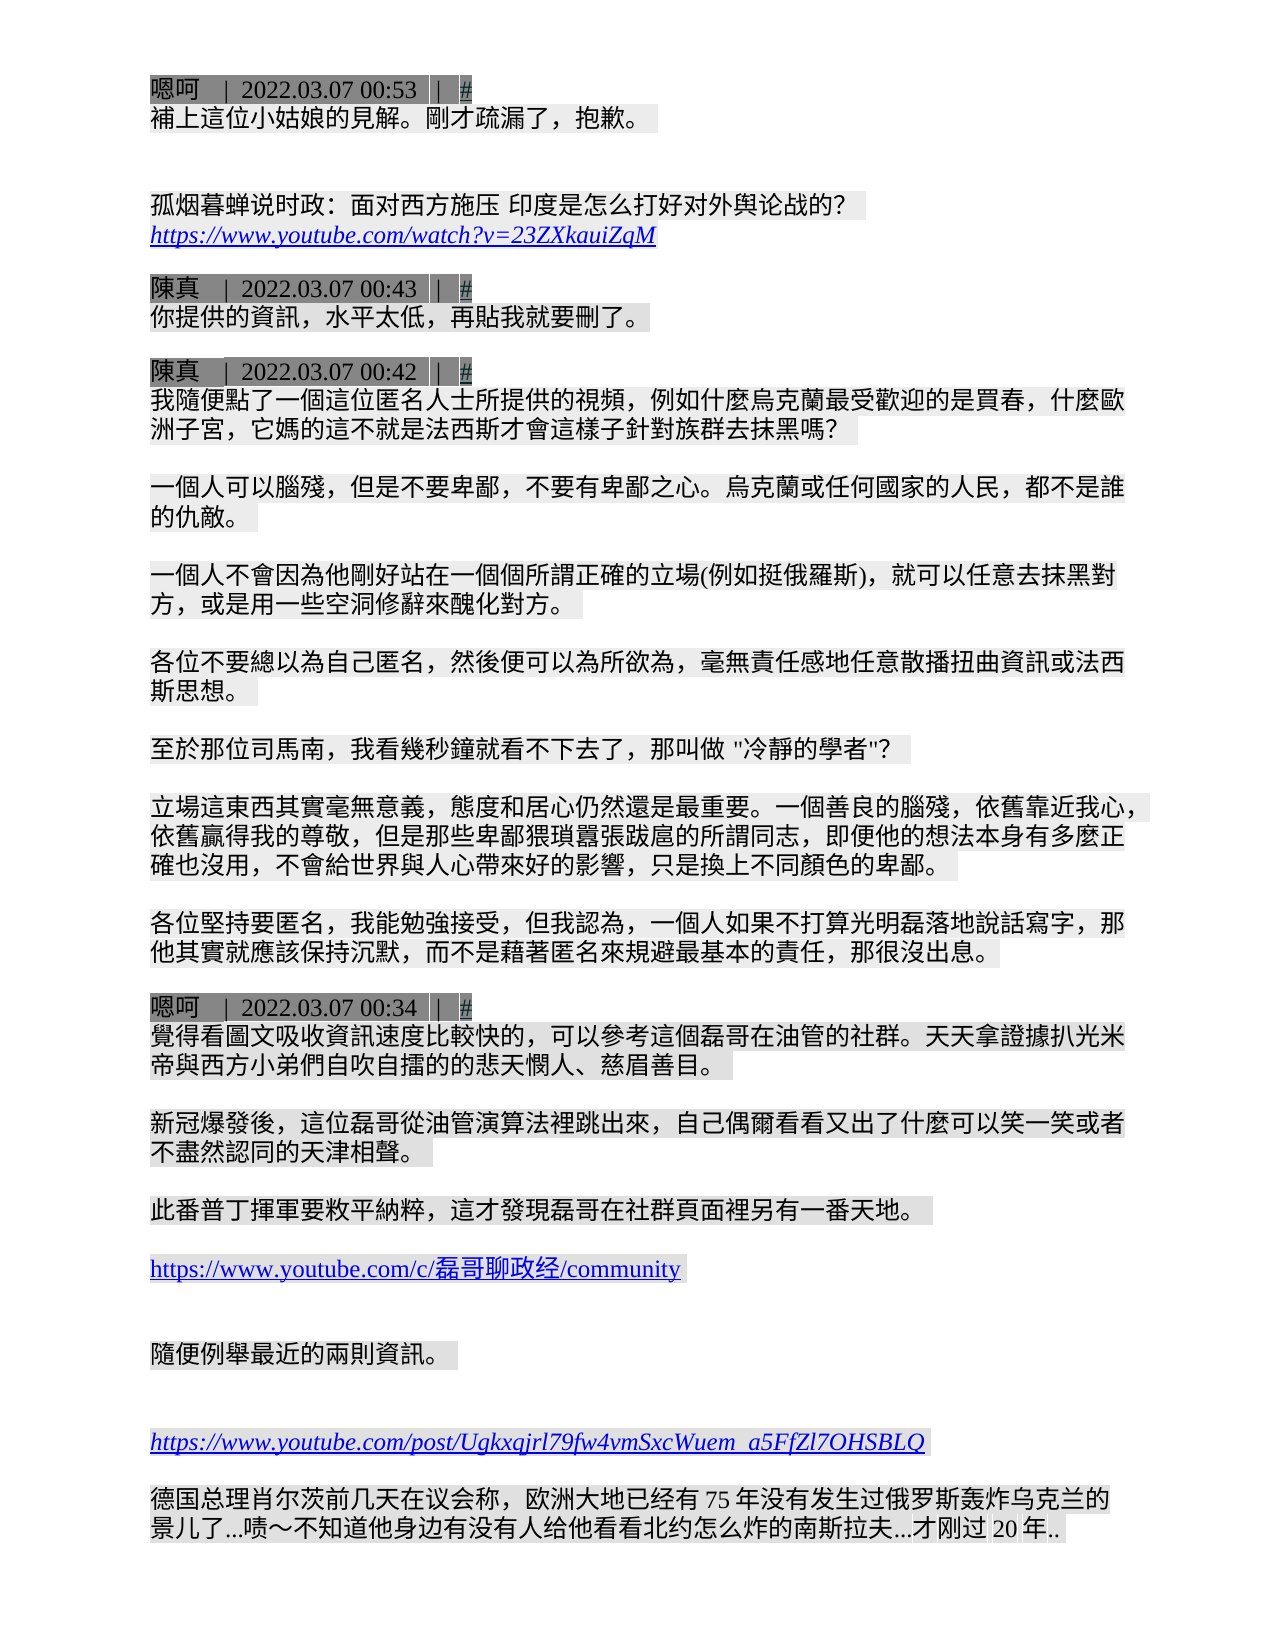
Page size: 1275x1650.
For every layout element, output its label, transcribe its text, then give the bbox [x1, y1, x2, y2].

text 你提供的資訊，水平太低，再貼我就要刪了。 [150, 303, 1125, 332]
text 覺得看圖文吸收資訊速度比較快的，可以參考這個磊哥在油管的社群。天天拿證據扒光米帝與西方小弟們自吹自擂的的悲天憫人、慈眉善目。 新冠爆發後，這位磊哥從油管演算法裡跳出來，自己偶爾看看又出了什麼可以笑一笑或者不盡然認同的天津相聲。 此番普丁揮軍要敉平納粹，這才發現磊哥在社群頁面裡另有一番天地。 https://www.youtube.com/c/磊哥聊政经/community 隨便例舉最近的兩則資訊。 https://www.youtube.com/post/Ugkxqjrl79fw4vmSxcWuem_a5FfZl7OHSBLQ 德国总理肖尔茨前几天在议会称，欧洲大地已经有75年没有发生过俄罗斯轰炸乌克兰的景儿了...啧～不知道他身边有没有人给他看看北约怎么炸的南斯拉夫...才刚过20年.. [150, 1022, 1125, 1572]
text 我隨便點了一個這位匿名人士所提供的視頻，例如什麼烏克蘭最受歡迎的是買春，什麼歐洲子宮，它媽的這不就是法西斯才會這樣子針對族群去抹黑嗎？ 一個人可以腦殘，但是不要卑鄙，不要有卑鄙之心。烏克蘭或任何國家的人民，都不是誰的仇敵。 一個人不會因為他剛好站在一個個所謂正確的立場(例如挺俄羅斯)，就可以任意去抹黑對方，或是用一些空洞修辭來醜化對方。 各位不要總以為自己匿名，然後便可以為所欲為，毫無責任感地任意散播扭曲資訊或法西斯思想。 至於那位司馬南，我看幾秒鐘就看不下去了，那叫做 "冷靜的學者"？ 立場這東西其實毫無意義，態度和居心仍然還是最重要。一個善良的腦殘，依舊靠近我心，依舊贏得我的尊敬，但是那些卑鄙猥瑣囂張跋扈的所謂同志，即便他的想法本身有多麼正確也沒用，不會給世界與人心帶來好的影響，只是換上不同顏色的卑鄙。 各位堅持要匿名，我能勉強接受，但我認為，一個人如果不打算光明磊落地說話寫字，那他其實就應該保持沉默，而不是藉著匿名來規避最基本的責任，那很沒出息。 [150, 387, 1125, 968]
text 嗯呵 | 2022.03.07 00:34 | # [150, 993, 1125, 1022]
text 陳真 | 2022.03.07 00:43 | # [150, 274, 1125, 303]
text 嗯呵 | 2022.03.07 00:53 | # [150, 75, 1125, 104]
text 陳真 | 2022.03.07 00:42 | # [150, 357, 1125, 387]
text 補上這位小姑娘的見解。剛才疏漏了，抱歉。 孤烟暮蝉说时政：面对西方施压 印度是怎么打好对外舆论战的？ https://www.youtube.com/watch?v=23ZXkauiZqM [150, 104, 1125, 249]
